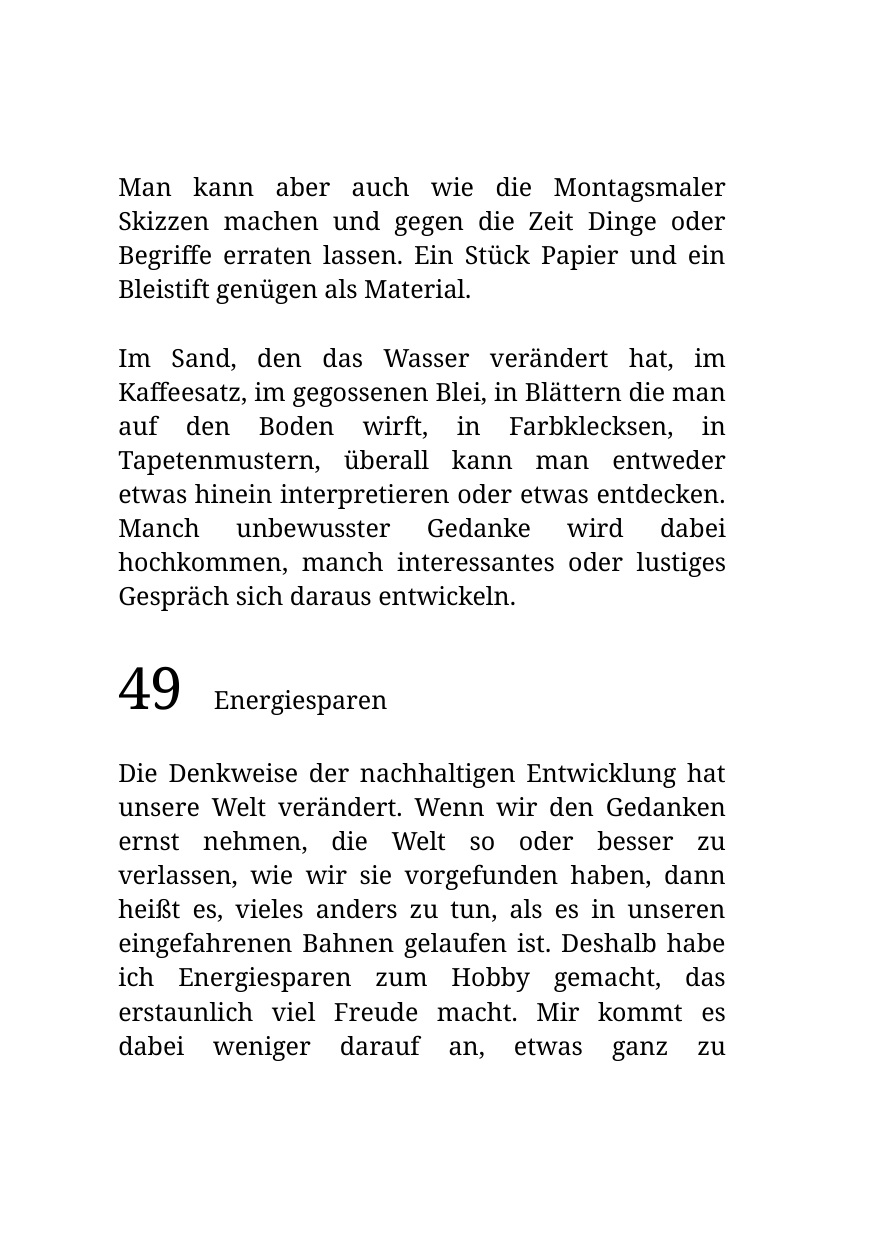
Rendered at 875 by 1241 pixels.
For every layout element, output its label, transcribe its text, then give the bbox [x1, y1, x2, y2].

text Im Sand, den das Wasser verändert hat, im Kaffeesatz, im gegossenen Blei, in Blättern die man auf den Boden wirft, in Farbklecksen, in Tapetenmustern, überall kann man entweder etwas hinein interpretieren oder etwas entdecken. Manch unbewusster Gedanke wird dabei hochkommen, manch inter­essantes oder lustiges Gespräch sich daraus entwickeln. [118, 340, 726, 613]
text Die Denkweise der nachhaltigen Entwicklung hat unsere Welt verändert. Wenn wir den Gedanken ernst nehmen, die Welt so oder besser zu verlassen, wie wir sie vorgefunden haben, dann heißt es, vieles anders zu tun, als es in unseren eingefahrenen Bahnen gelaufen ist. Deshalb habe ich Energiesparen zum Hobby gemacht, das erstaunlich viel Freude macht. Mir kommt es dabei weniger darauf an, etwas ganz zu [118, 756, 726, 1062]
text Man kann aber auch wie die Montagsmaler Skizzen machen und gegen die Zeit Dinge oder Begriffe erraten lassen. Ein Stück Papier und ein Bleistift genügen als Material. [118, 170, 726, 306]
subtitle 49 Energiesparen [118, 647, 726, 726]
